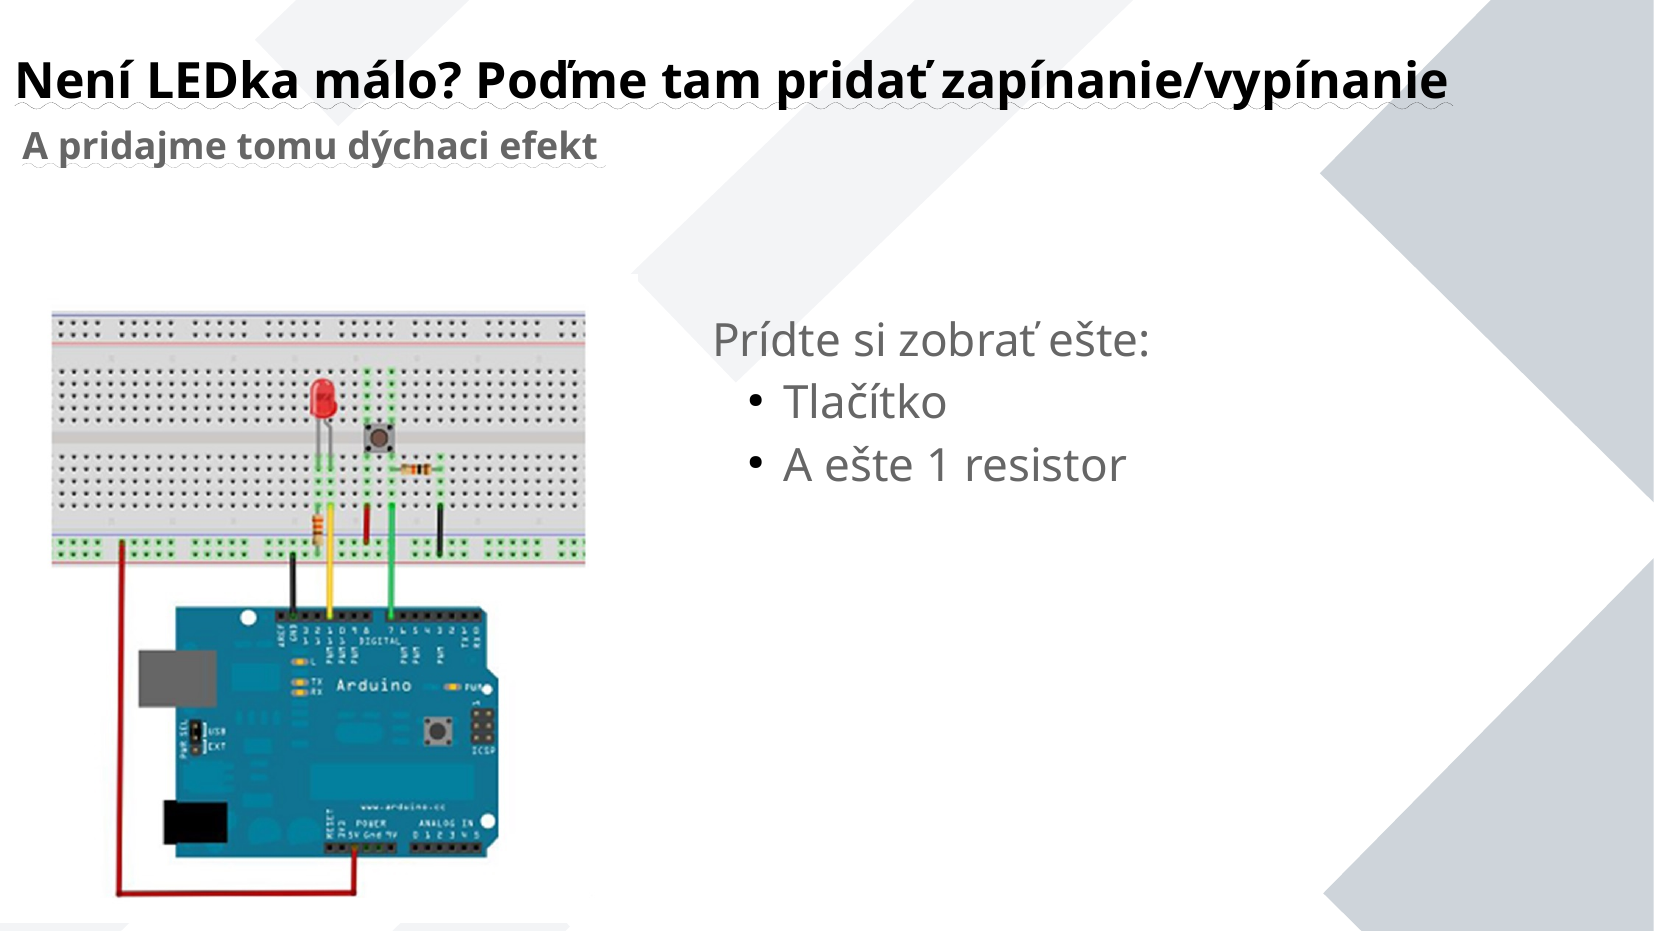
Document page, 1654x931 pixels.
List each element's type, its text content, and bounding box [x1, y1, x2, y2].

text_box Prídte si zobrať ešte: Tlačítko A ešte 1 resistor [697, 300, 1576, 657]
picture [0, 274, 638, 923]
text_box A pridajme tomu dýchaci efekt [7, 112, 1576, 188]
text_box Není LEDka málo? Poďme tam pridať zapínanie/vypínanie [0, 37, 1568, 113]
